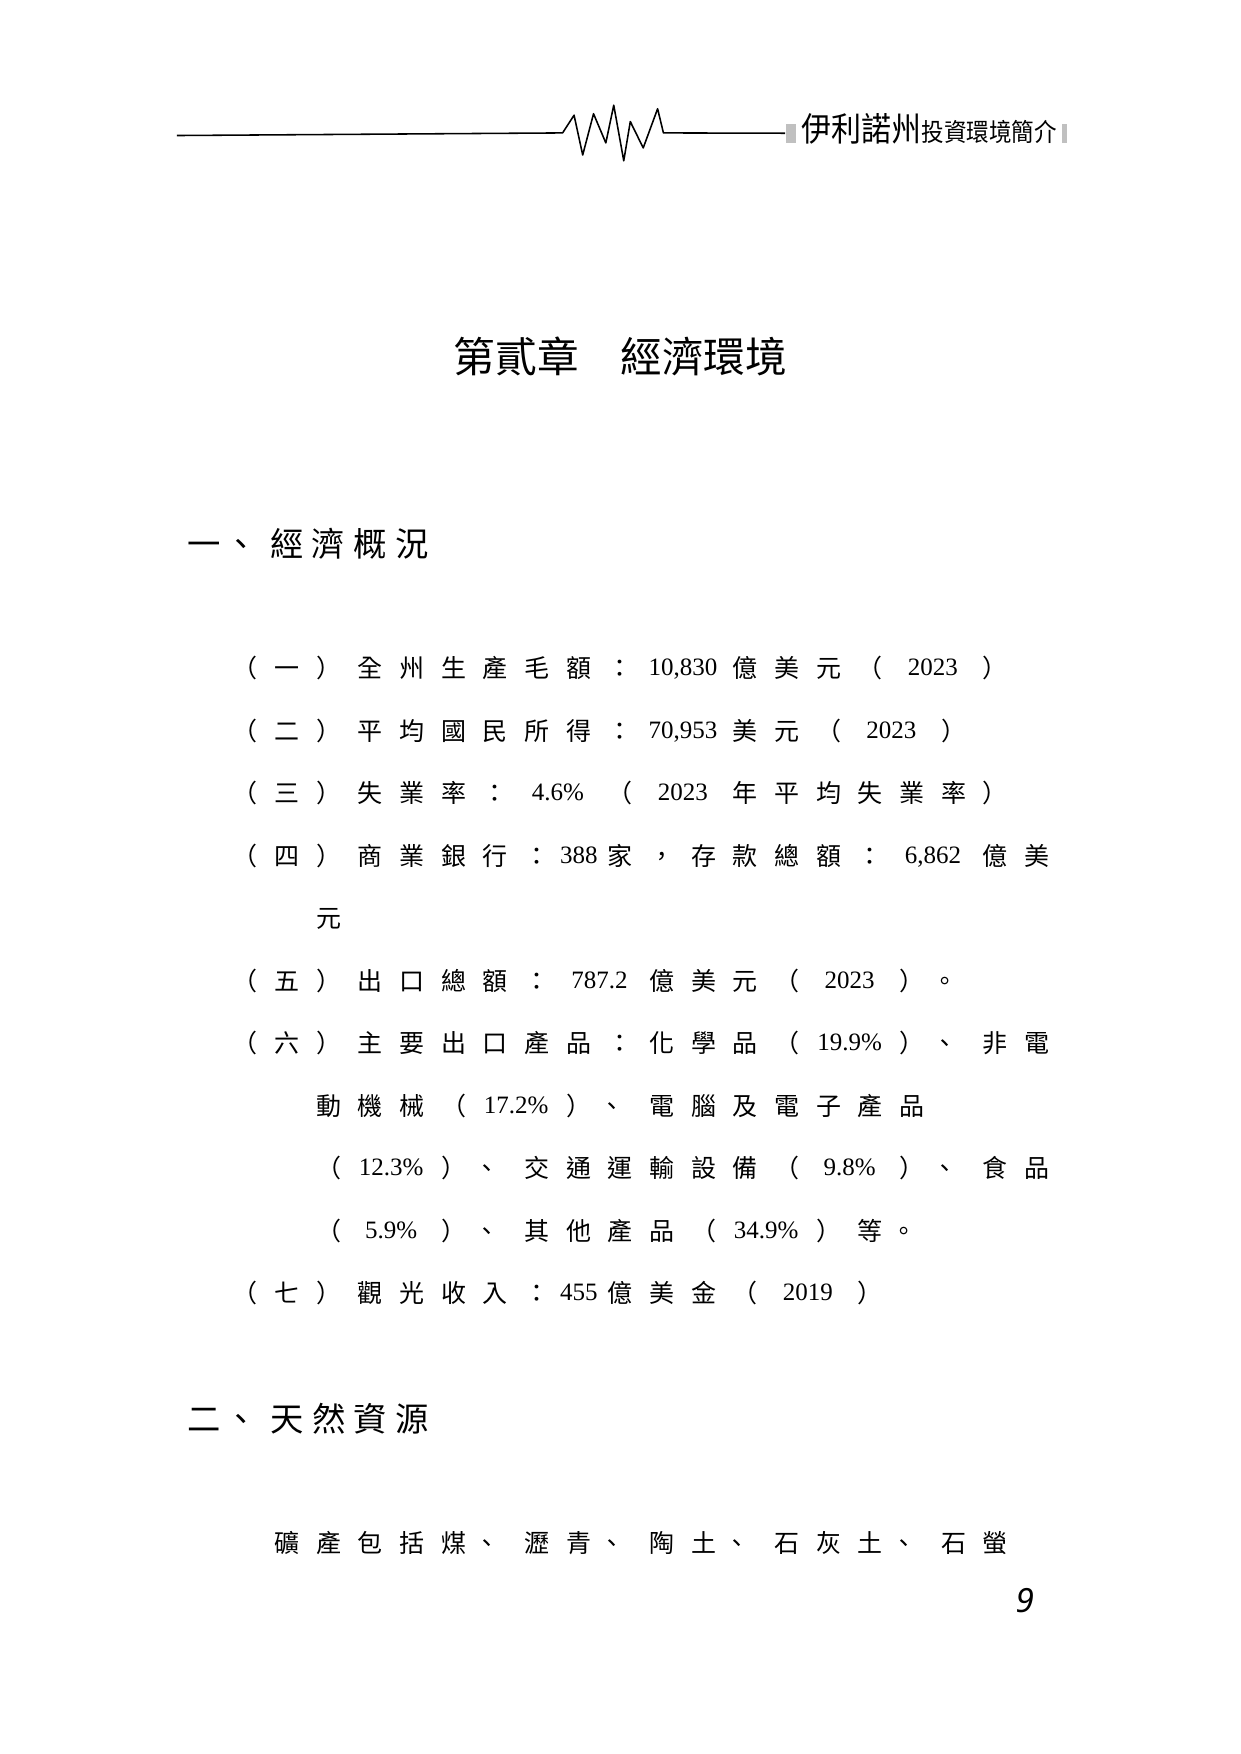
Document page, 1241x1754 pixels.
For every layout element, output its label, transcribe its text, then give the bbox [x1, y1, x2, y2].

text （四）商業銀行：388家，存款總額：6,862億美元 [207, 813, 1058, 938]
text （七）觀光收入：455億美金（2019） [207, 1250, 1058, 1313]
text 第貳章 經濟環境 [183, 313, 1058, 375]
text 二、天然資源 [183, 1375, 1058, 1438]
text （一）全州生產毛額：10,830億美元（2023） [207, 625, 1058, 688]
text 一、經濟概況 [183, 500, 1058, 563]
text （三）失業率：4.6%（2023年平均失業率） [207, 750, 1058, 813]
text （二）平均國民所得：70,953美元（2023） [207, 688, 1058, 750]
text （五）出口總額：787.2億美元（2023）。 [207, 938, 1058, 1000]
text （六）主要出口產品：化學品（19.9%）、非電動機械（17.2%）、電腦及電子產品（12.3%）、交通運輸設備（9.8%）、食品（5.9%）、其他產品（34.9%）等。 [207, 1000, 1058, 1250]
text 礦產包括煤、瀝青、陶土、石灰土、石螢 [183, 1500, 1058, 1563]
